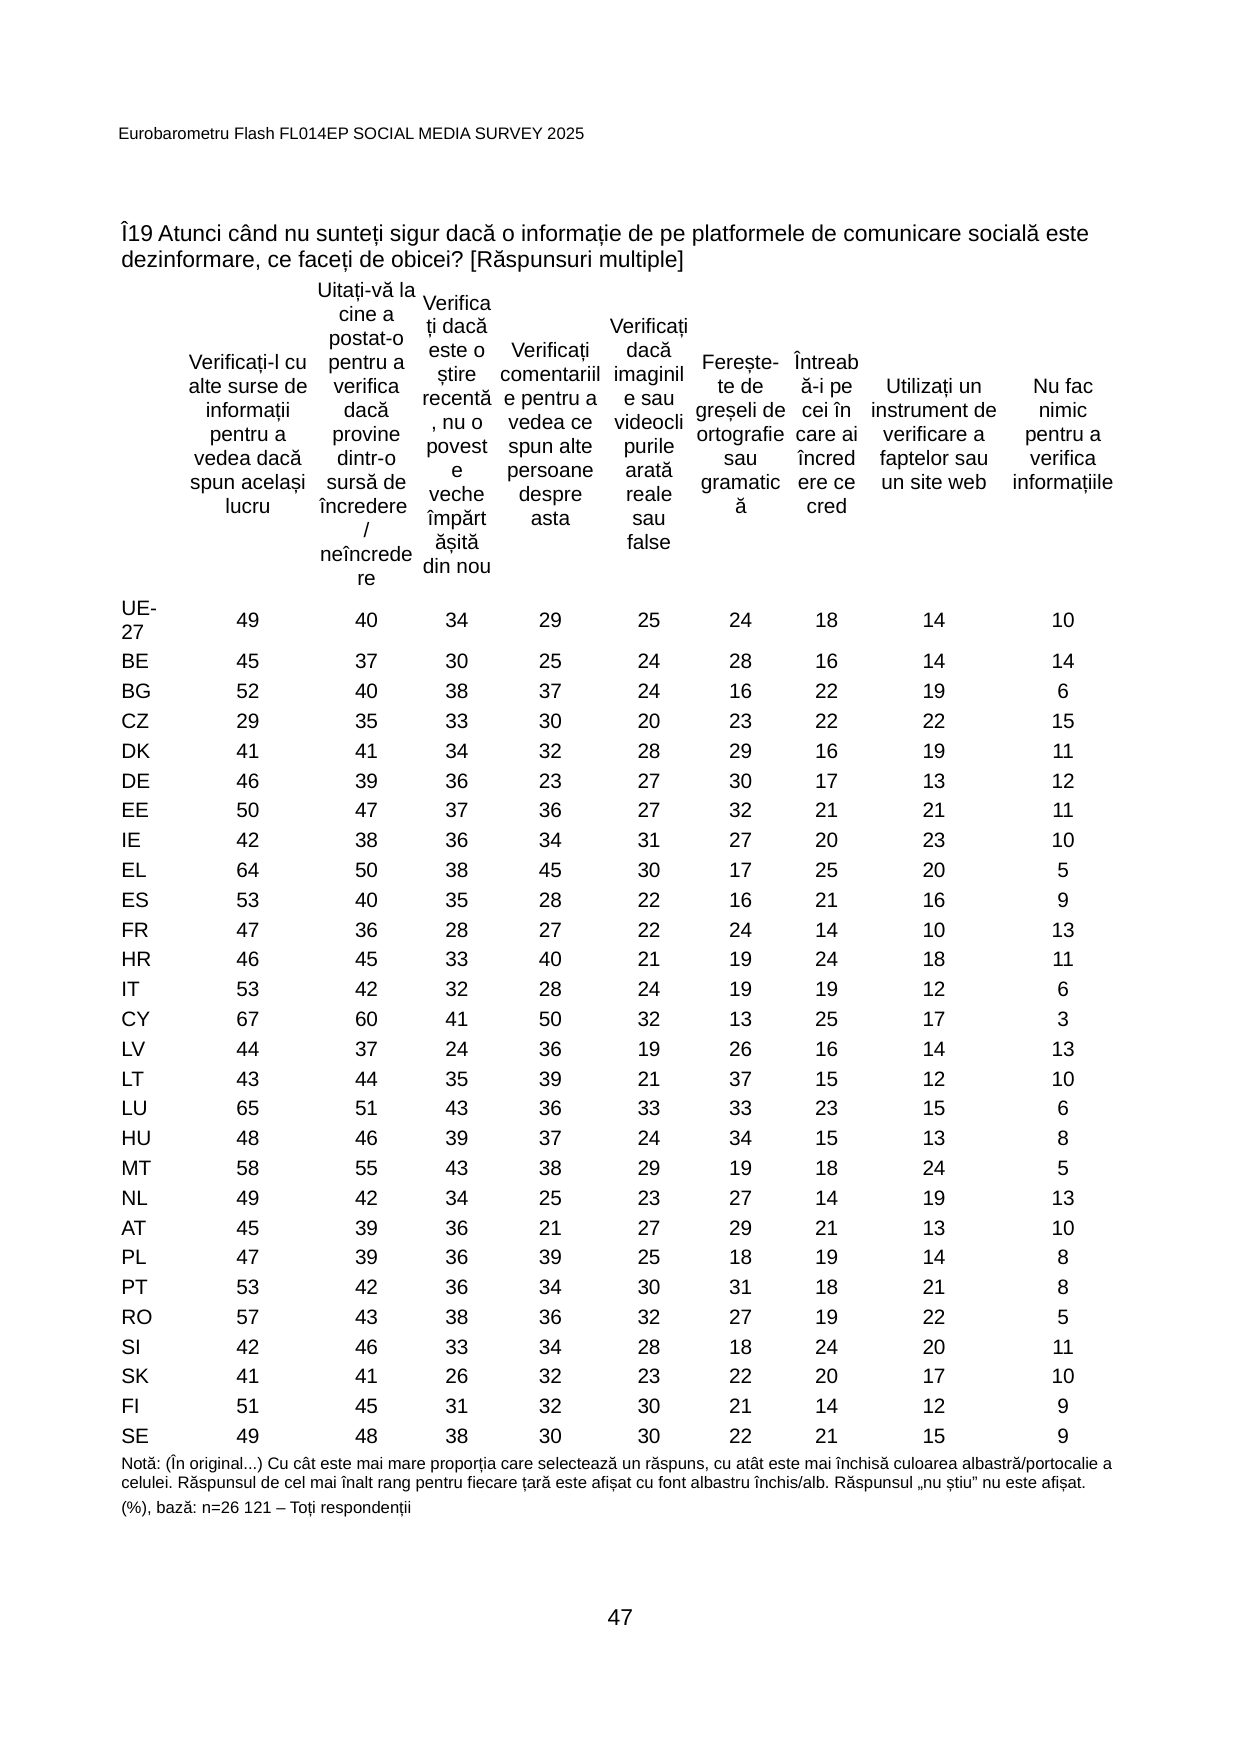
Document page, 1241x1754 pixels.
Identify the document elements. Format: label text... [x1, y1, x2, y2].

table_cell Nu fac nimic pentru a verifica informațiile [1004, 275, 1122, 593]
table_cell 6 [1004, 974, 1122, 1004]
table_cell 22 [864, 1302, 1004, 1332]
table_cell 15 [789, 1123, 864, 1153]
table_cell BE [118, 646, 182, 676]
table_cell 13 [1004, 1183, 1122, 1212]
table_cell SK [118, 1361, 182, 1391]
table_cell 24 [789, 1332, 864, 1361]
table_cell 53 [182, 885, 314, 914]
table_cell 11 [1004, 736, 1122, 766]
table_cell (%), bază: n=26 121 – Toți respondenții [118, 1495, 1122, 1520]
table_cell 25 [606, 593, 692, 646]
table_cell 65 [182, 1093, 314, 1123]
table_cell 32 [692, 795, 789, 825]
table_cell 21 [864, 1272, 1004, 1302]
table_cell Verificați dacă este o știre recentă, nu o poveste veche împărtășită din nou [419, 275, 495, 593]
table_cell 17 [864, 1361, 1004, 1391]
table_cell 37 [314, 646, 419, 676]
table_cell 40 [314, 676, 419, 706]
table_cell 19 [606, 1034, 692, 1063]
table_cell 24 [606, 1123, 692, 1153]
table_cell 53 [182, 1272, 314, 1302]
table_cell Verificați comentariile pentru a vedea ce spun alte persoane despre asta [495, 275, 606, 593]
table_cell 17 [692, 855, 789, 885]
table_cell 22 [606, 885, 692, 914]
table_cell 12 [864, 1064, 1004, 1093]
table_cell 22 [606, 915, 692, 944]
table_cell 27 [692, 1302, 789, 1332]
table_cell 14 [864, 593, 1004, 646]
table_cell 9 [1004, 1421, 1122, 1451]
table_cell 27 [692, 1183, 789, 1212]
table_cell 32 [419, 974, 495, 1004]
table_cell 11 [1004, 1332, 1122, 1361]
table_cell 45 [314, 944, 419, 974]
table_cell FR [118, 915, 182, 944]
table_cell 18 [692, 1332, 789, 1361]
table_cell 39 [314, 1213, 419, 1242]
table_cell 14 [864, 646, 1004, 676]
table_cell 36 [314, 915, 419, 944]
table_cell 32 [495, 1361, 606, 1391]
table_cell 27 [692, 825, 789, 855]
table_header Î19 Atunci când nu sunteți sigur dacă o informație de pe platformele de comunicare socială este dezinformare, ce faceți de obicei? [Răspunsuri multiple] [118, 217, 1122, 275]
table_cell HU [118, 1123, 182, 1153]
table_cell 21 [495, 1213, 606, 1242]
table_cell 38 [419, 676, 495, 706]
table_cell RO [118, 1302, 182, 1332]
table_cell MT [118, 1153, 182, 1183]
table_cell 60 [314, 1004, 419, 1034]
table_cell 47 [182, 1242, 314, 1272]
table_cell 14 [789, 915, 864, 944]
table_cell 23 [606, 1183, 692, 1212]
table_cell 17 [864, 1004, 1004, 1034]
table_cell 18 [864, 944, 1004, 974]
table_cell 22 [692, 1361, 789, 1391]
table_cell 34 [495, 1272, 606, 1302]
table_cell 21 [692, 1391, 789, 1421]
table_cell 24 [606, 974, 692, 1004]
table_cell 48 [314, 1421, 419, 1451]
table_cell 39 [495, 1064, 606, 1093]
table_cell PT [118, 1272, 182, 1302]
table_cell 16 [692, 885, 789, 914]
table_cell 37 [495, 676, 606, 706]
table_cell 13 [864, 1213, 1004, 1242]
table_cell 58 [182, 1153, 314, 1183]
table_cell 10 [864, 915, 1004, 944]
table_cell 32 [606, 1004, 692, 1034]
table_cell 42 [314, 1183, 419, 1212]
table_cell 52 [182, 676, 314, 706]
table_cell 10 [1004, 1064, 1122, 1093]
table_cell 23 [606, 1361, 692, 1391]
table_cell 38 [495, 1153, 606, 1183]
table_cell 35 [419, 885, 495, 914]
table_cell LT [118, 1064, 182, 1093]
table_cell 36 [419, 1213, 495, 1242]
table_cell 29 [606, 1153, 692, 1183]
table_cell 45 [182, 646, 314, 676]
table_cell 22 [864, 706, 1004, 736]
table_cell 36 [495, 1034, 606, 1063]
table_cell EE [118, 795, 182, 825]
table_cell 49 [182, 593, 314, 646]
table_cell 46 [314, 1123, 419, 1153]
table_cell 33 [419, 944, 495, 974]
table_cell 34 [495, 1332, 606, 1361]
table_cell 36 [419, 825, 495, 855]
table_cell 19 [864, 736, 1004, 766]
table_cell 64 [182, 855, 314, 885]
table_cell FI [118, 1391, 182, 1421]
table_cell PL [118, 1242, 182, 1272]
table_cell 21 [789, 1421, 864, 1451]
table_cell 27 [495, 915, 606, 944]
table_cell 42 [314, 974, 419, 1004]
table_cell 10 [1004, 825, 1122, 855]
table_cell 34 [495, 825, 606, 855]
table_cell 50 [314, 855, 419, 885]
table_cell 43 [182, 1064, 314, 1093]
table_cell 37 [495, 1123, 606, 1153]
table_cell 9 [1004, 1391, 1122, 1421]
table_cell 29 [692, 736, 789, 766]
table_cell 44 [182, 1034, 314, 1063]
table_cell 6 [1004, 1093, 1122, 1123]
table_cell 5 [1004, 1153, 1122, 1183]
table_cell 19 [692, 944, 789, 974]
table_cell 36 [495, 1302, 606, 1332]
table_cell 36 [419, 1272, 495, 1302]
table_cell 14 [789, 1183, 864, 1212]
table_cell 42 [182, 1332, 314, 1361]
table_cell IT [118, 974, 182, 1004]
table_cell 30 [419, 646, 495, 676]
table_cell HR [118, 944, 182, 974]
table_cell 34 [419, 736, 495, 766]
table_cell 37 [692, 1064, 789, 1093]
table_cell 5 [1004, 1302, 1122, 1332]
table_cell 18 [789, 1153, 864, 1183]
table_cell 30 [495, 1421, 606, 1451]
table_cell 28 [606, 736, 692, 766]
table_cell 20 [606, 706, 692, 736]
table_cell 24 [692, 915, 789, 944]
table_cell 41 [314, 1361, 419, 1391]
table_cell 33 [419, 706, 495, 736]
table_cell 31 [692, 1272, 789, 1302]
table_cell 38 [314, 825, 419, 855]
table_cell 24 [789, 944, 864, 974]
table_cell 38 [419, 1302, 495, 1332]
table_cell 45 [495, 855, 606, 885]
table_cell 13 [864, 766, 1004, 795]
table_cell 29 [495, 593, 606, 646]
table_cell 19 [789, 1302, 864, 1332]
table_cell 28 [495, 974, 606, 1004]
table_cell 13 [864, 1123, 1004, 1153]
table_cell 26 [692, 1034, 789, 1063]
table_cell 29 [182, 706, 314, 736]
table_cell 55 [314, 1153, 419, 1183]
table_cell Ferește-te de greșeli de ortografie sau gramatică [692, 275, 789, 593]
table_cell 43 [314, 1302, 419, 1332]
table_cell 5 [1004, 855, 1122, 885]
table_cell 31 [419, 1391, 495, 1421]
table_cell 22 [692, 1421, 789, 1451]
table_cell SI [118, 1332, 182, 1361]
table_cell 38 [419, 855, 495, 885]
table_cell 21 [789, 795, 864, 825]
table_cell 42 [314, 1272, 419, 1302]
table_cell 43 [419, 1153, 495, 1183]
table_cell 14 [789, 1391, 864, 1421]
table_cell 50 [182, 795, 314, 825]
table_cell 40 [314, 593, 419, 646]
table_cell 40 [495, 944, 606, 974]
table_cell 21 [789, 885, 864, 914]
table_cell 37 [419, 795, 495, 825]
table_cell 33 [692, 1093, 789, 1123]
table_cell 10 [1004, 1213, 1122, 1242]
table_cell 35 [314, 706, 419, 736]
table_cell 21 [789, 1213, 864, 1242]
table_cell 67 [182, 1004, 314, 1034]
table_cell 21 [864, 795, 1004, 825]
table_cell 19 [692, 974, 789, 1004]
table_cell 3 [1004, 1004, 1122, 1034]
table_cell 15 [1004, 706, 1122, 736]
table_cell 24 [864, 1153, 1004, 1183]
table_cell 47 [314, 795, 419, 825]
table_cell 19 [692, 1153, 789, 1183]
table_cell 30 [606, 1272, 692, 1302]
table_cell Verificați-l cu alte surse de informații pentru a vedea dacă spun același lucru [182, 275, 314, 593]
table_cell 15 [864, 1093, 1004, 1123]
table_cell 39 [314, 1242, 419, 1272]
table_cell 16 [692, 676, 789, 706]
table_cell AT [118, 1213, 182, 1242]
table_cell 16 [789, 736, 864, 766]
table_cell 53 [182, 974, 314, 1004]
table_cell Verificați dacă imaginile sau videoclipurile arată reale sau false [606, 275, 692, 593]
table_cell EL [118, 855, 182, 885]
table_cell Uitați-vă la cine a postat-o pentru a verifica dacă provine dintr-o sursă de încredere / neîncredere [314, 275, 419, 593]
table_cell 24 [419, 1034, 495, 1063]
table_cell 51 [182, 1391, 314, 1421]
table_cell 14 [864, 1034, 1004, 1063]
table_cell 51 [314, 1093, 419, 1123]
table_cell 23 [495, 766, 606, 795]
table_cell 27 [606, 795, 692, 825]
table_cell 37 [314, 1034, 419, 1063]
table_cell 34 [692, 1123, 789, 1153]
table_cell 29 [692, 1213, 789, 1242]
table_cell 41 [182, 1361, 314, 1391]
table_cell 6 [1004, 676, 1122, 706]
table_cell CY [118, 1004, 182, 1034]
table_cell 28 [495, 885, 606, 914]
table_cell 50 [495, 1004, 606, 1034]
table_cell 25 [495, 1183, 606, 1212]
table_cell 11 [1004, 944, 1122, 974]
table_cell 46 [182, 766, 314, 795]
table_cell 25 [789, 855, 864, 885]
table_cell 14 [1004, 646, 1122, 676]
table_cell 27 [606, 766, 692, 795]
table_cell 30 [692, 766, 789, 795]
table_cell 34 [419, 593, 495, 646]
table_cell 39 [495, 1242, 606, 1272]
table_cell 32 [495, 1391, 606, 1421]
table_cell 20 [864, 1332, 1004, 1361]
table_cell 13 [1004, 1034, 1122, 1063]
table_cell 39 [314, 766, 419, 795]
table_cell 21 [606, 944, 692, 974]
table_cell DE [118, 766, 182, 795]
table_cell NL [118, 1183, 182, 1212]
table_cell 20 [789, 1361, 864, 1391]
table_cell 41 [182, 736, 314, 766]
table_cell 31 [606, 825, 692, 855]
table_cell 43 [419, 1093, 495, 1123]
table_cell 42 [182, 825, 314, 855]
table_cell 30 [495, 706, 606, 736]
table_cell CZ [118, 706, 182, 736]
table_cell 36 [419, 766, 495, 795]
table_cell 24 [692, 593, 789, 646]
table_cell ES [118, 885, 182, 914]
table_cell 36 [495, 795, 606, 825]
table_cell 23 [789, 1093, 864, 1123]
table_cell 19 [864, 1183, 1004, 1212]
table_cell 16 [864, 885, 1004, 914]
table_cell 36 [495, 1093, 606, 1123]
table_cell 32 [606, 1302, 692, 1332]
table_cell 46 [314, 1332, 419, 1361]
table_cell 18 [692, 1242, 789, 1272]
table_cell 44 [314, 1064, 419, 1093]
table_cell 15 [789, 1064, 864, 1093]
table_cell 36 [419, 1242, 495, 1272]
table_cell 32 [495, 736, 606, 766]
table_cell 25 [495, 646, 606, 676]
table_cell 12 [864, 974, 1004, 1004]
table_cell 27 [606, 1213, 692, 1242]
table_cell 41 [314, 736, 419, 766]
table_cell 30 [606, 1391, 692, 1421]
table_cell 22 [789, 706, 864, 736]
table_cell 38 [419, 1421, 495, 1451]
table_cell 13 [692, 1004, 789, 1034]
table_cell 15 [864, 1421, 1004, 1451]
table_cell 30 [606, 855, 692, 885]
table_cell 8 [1004, 1123, 1122, 1153]
table_cell 46 [182, 944, 314, 974]
table_cell BG [118, 676, 182, 706]
table_cell 49 [182, 1421, 314, 1451]
table_cell 16 [789, 646, 864, 676]
table_cell 28 [606, 1332, 692, 1361]
table_cell 19 [789, 1242, 864, 1272]
table_cell 23 [864, 825, 1004, 855]
table_cell 26 [419, 1361, 495, 1391]
table_cell 17 [789, 766, 864, 795]
table_cell 8 [1004, 1242, 1122, 1272]
table_cell 25 [606, 1242, 692, 1272]
table_cell [118, 275, 182, 593]
table_cell 14 [864, 1242, 1004, 1272]
table_cell 24 [606, 646, 692, 676]
table_cell 16 [789, 1034, 864, 1063]
table_cell 33 [419, 1332, 495, 1361]
table_cell UE-27 [118, 593, 182, 646]
table_cell 22 [789, 676, 864, 706]
table_cell 13 [1004, 915, 1122, 944]
table_cell 34 [419, 1183, 495, 1212]
table_cell 24 [606, 676, 692, 706]
table_cell LU [118, 1093, 182, 1123]
table_cell 12 [1004, 766, 1122, 795]
table_cell 39 [419, 1123, 495, 1153]
table_cell 21 [606, 1064, 692, 1093]
table_cell 20 [864, 855, 1004, 885]
table_cell 10 [1004, 1361, 1122, 1391]
table_cell 40 [314, 885, 419, 914]
table_cell 33 [606, 1093, 692, 1123]
table_cell 30 [606, 1421, 692, 1451]
table_cell 8 [1004, 1272, 1122, 1302]
table_cell 19 [789, 974, 864, 1004]
table_cell 23 [692, 706, 789, 736]
table_cell 45 [314, 1391, 419, 1421]
table_cell IE [118, 825, 182, 855]
table_cell 18 [789, 593, 864, 646]
table_cell Întreabă-i pe cei în care ai încredere ce cred [789, 275, 864, 593]
table_cell 47 [182, 915, 314, 944]
table_cell SE [118, 1421, 182, 1451]
table_cell 48 [182, 1123, 314, 1153]
table_cell 28 [692, 646, 789, 676]
table_cell 20 [789, 825, 864, 855]
table_cell 28 [419, 915, 495, 944]
table_cell 19 [864, 676, 1004, 706]
table_cell 25 [789, 1004, 864, 1034]
table_cell 41 [419, 1004, 495, 1034]
table_cell 12 [864, 1391, 1004, 1421]
table_cell 57 [182, 1302, 314, 1332]
table_cell Utilizați un instrument de verificare a faptelor sau un site web [864, 275, 1004, 593]
table_cell DK [118, 736, 182, 766]
table_cell 9 [1004, 885, 1122, 914]
table_cell 49 [182, 1183, 314, 1212]
table_cell 10 [1004, 593, 1122, 646]
table_cell 45 [182, 1213, 314, 1242]
table_cell 35 [419, 1064, 495, 1093]
table_cell Notă: (În original...) Cu cât este mai mare proporția care selectează un răspuns, cu atât este mai închisă culoarea albastră/portocalie a celulei. Răspunsul de cel mai înalt rang pentru fiecare țară este afișat cu font albastru închis/alb. Răspunsul „nu știu” nu este afișat. [118, 1451, 1122, 1495]
table_cell 11 [1004, 795, 1122, 825]
table_cell 18 [789, 1272, 864, 1302]
table_cell LV [118, 1034, 182, 1063]
